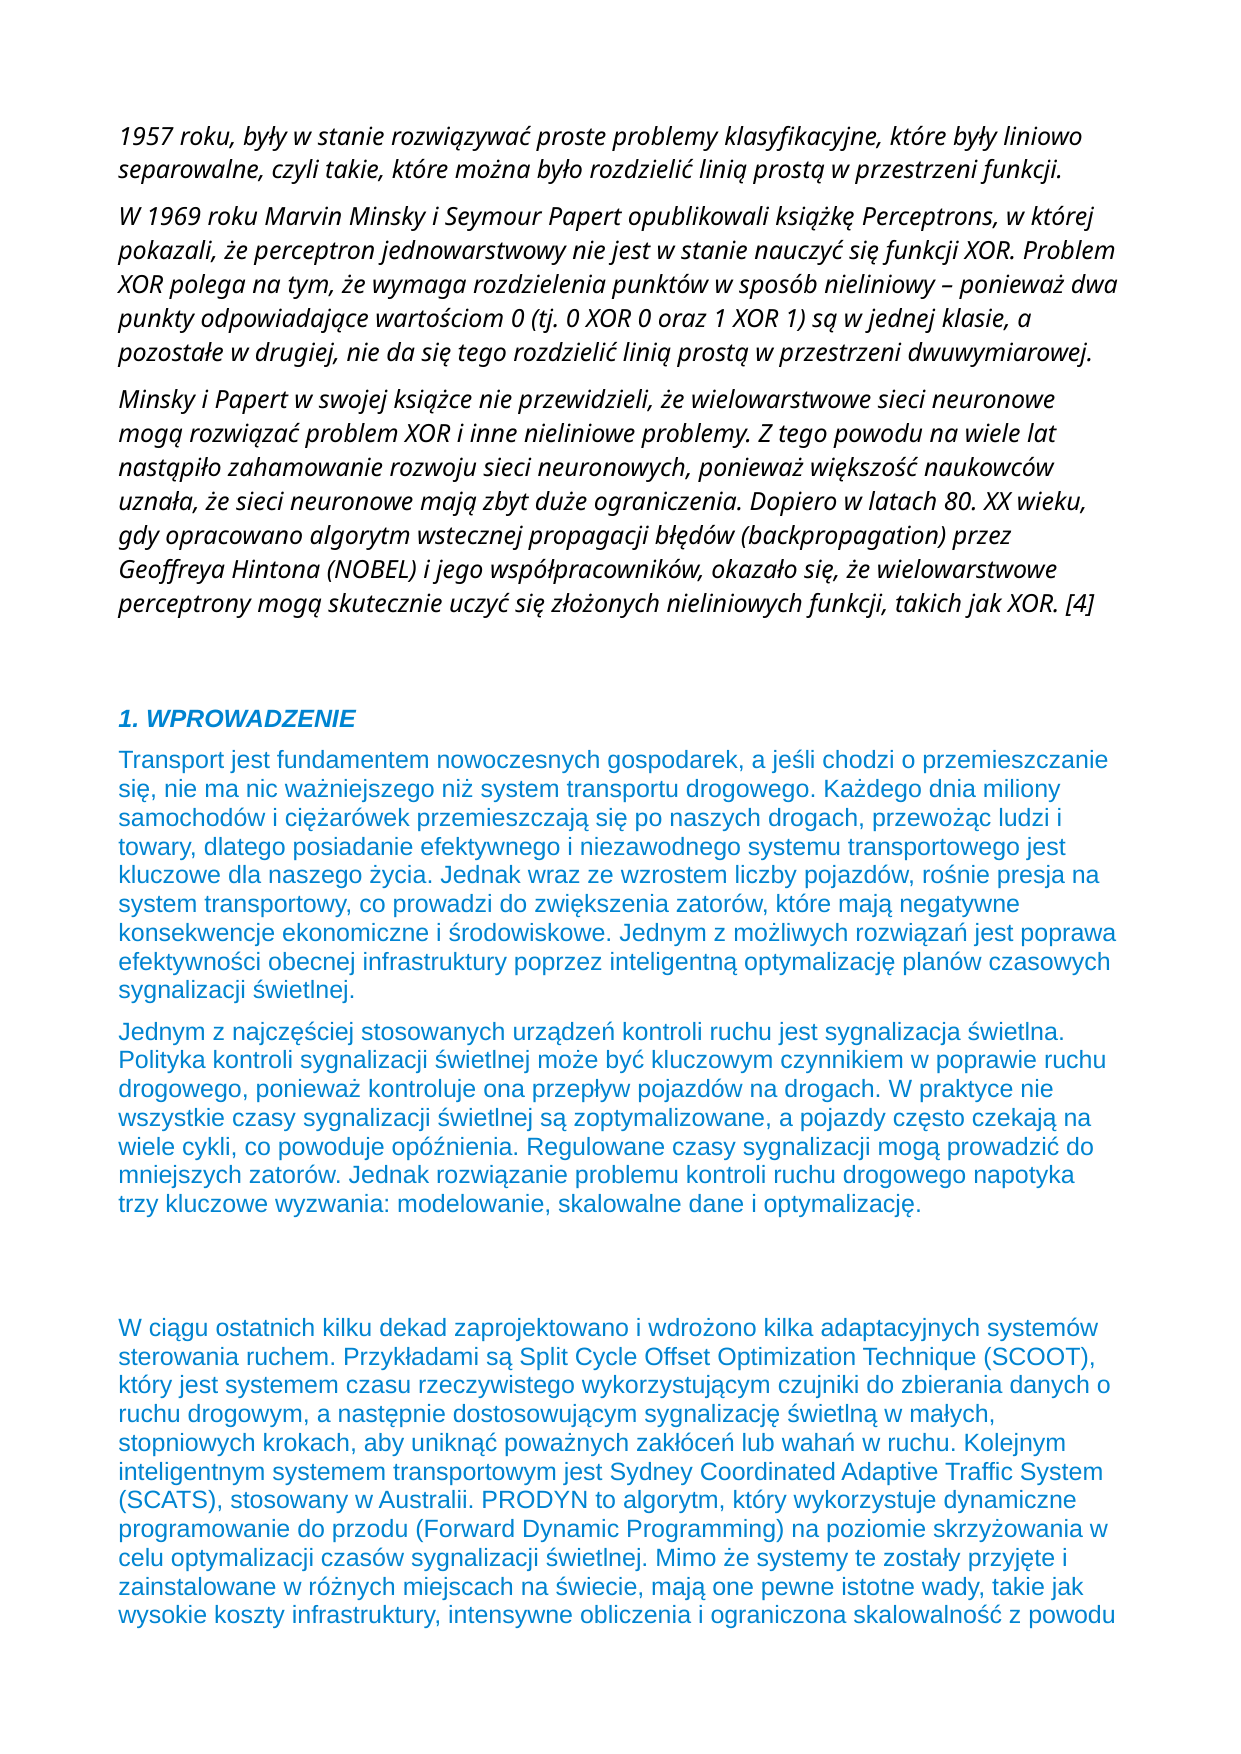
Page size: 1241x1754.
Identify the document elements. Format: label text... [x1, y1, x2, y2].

text Jednym z najczęściej stosowanych urządzeń kontroli ruchu jest sygnalizacja świetlna. Polityka kontroli sygnalizacji świetlnej może być kluczowym czynnikiem w poprawie ruchu drogowego, ponieważ kontroluje ona przepływ pojazdów na drogach. W praktyce nie wszystkie czasy sygnalizacji świetlnej są zoptymalizowane, a pojazdy często czekają na wiele cykli, co powoduje opóźnienia. Regulowane czasy sygnalizacji mogą prowadzić do mniejszych zatorów. Jednak rozwiązanie problemu kontroli ruchu drogowego napotyka trzy kluczowe wyzwania: modelowanie, skalowalne dane i optymalizację. [118, 1017, 1122, 1218]
text Minsky i Papert w swojej książce nie przewidzieli, że wielowarstwowe sieci neuronowe mogą rozwiązać problem XOR i inne nieliniowe problemy. Z tego powodu na wiele lat nastąpiło zahamowanie rozwoju sieci neuronowych, ponieważ większość naukowców uznała, że sieci neuronowe mają zbyt duże ograniczenia. Dopiero w latach 80. XX wieku, gdy opracowano algorytm wstecznej propagacji błędów (backpropagation) przez Geoffreya Hintona (NOBEL) i jego współpracowników, okazało się, że wielowarstwowe perceptrony mogą skutecznie uczyć się złożonych nieliniowych funkcji, takich jak XOR. [4] [118, 382, 1122, 620]
text Transport jest fundamentem nowoczesnych gospodarek, a jeśli chodzi o przemieszczanie się, nie ma nic ważniejszego niż system transportu drogowego. Każdego dnia miliony samochodów i ciężarówek przemieszczają się po naszych drogach, przewożąc ludzi i towary, dlatego posiadanie efektywnego i niezawodnego systemu transportowego jest kluczowe dla naszego życia. Jednak wraz ze wzrostem liczby pojazdów, rośnie presja na system transportowy, co prowadzi do zwiększenia zatorów, które mają negatywne konsekwencje ekonomiczne i środowiskowe. Jednym z możliwych rozwiązań jest poprawa efektywności obecnej infrastruktury poprzez inteligentną optymalizację planów czasowych sygnalizacji świetlnej. [118, 745, 1122, 1004]
text W ciągu ostatnich kilku dekad zaprojektowano i wdrożono kilka adaptacyjnych systemów sterowania ruchem. Przykładami są Split Cycle Offset Optimization Technique (SCOOT), który jest systemem czasu rzeczywistego wykorzystującym czujniki do zbierania danych o ruchu drogowym, a następnie dostosowującym sygnalizację świetlną w małych, stopniowych krokach, aby uniknąć poważnych zakłóceń lub wahań w ruchu. Kolejnym inteligentnym systemem transportowym jest Sydney Coordinated Adaptive Traffic System (SCATS), stosowany w Australii. PRODYN to algorytm, który wykorzystuje dynamiczne programowanie do przodu (Forward Dynamic Programming) na poziomie skrzyżowania w celu optymalizacji czasów sygnalizacji świetlnej. Mimo że systemy te zostały przyjęte i zainstalowane w różnych miejscach na świecie, mają one pewne istotne wady, takie jak wysokie koszty infrastruktury, intensywne obliczenia i ograniczona skalowalność z powodu [118, 1313, 1122, 1629]
text 1957 roku, były w stanie rozwiązywać proste problemy klasyfikacyjne, które były liniowo separowalne, czyli takie, które można było rozdzielić linią prostą w przestrzeni funkcji. [118, 118, 1122, 186]
text W 1969 roku Marvin Minsky i Seymour Papert opublikowali książkę Perceptrons, w której pokazali, że perceptron jednowarstwowy nie jest w stanie nauczyć się funkcji XOR. Problem XOR polega na tym, że wymaga rozdzielenia punktów w sposób nieliniowy – ponieważ dwa punkty odpowiadające wartościom 0 (tj. 0 XOR 0 oraz 1 XOR 1) są w jednej klasie, a pozostałe w drugiej, nie da się tego rozdzielić linią prostą w przestrzeni dwuwymiarowej. [118, 199, 1122, 369]
subtitle 1. WPROWADZENIE [118, 704, 1122, 733]
